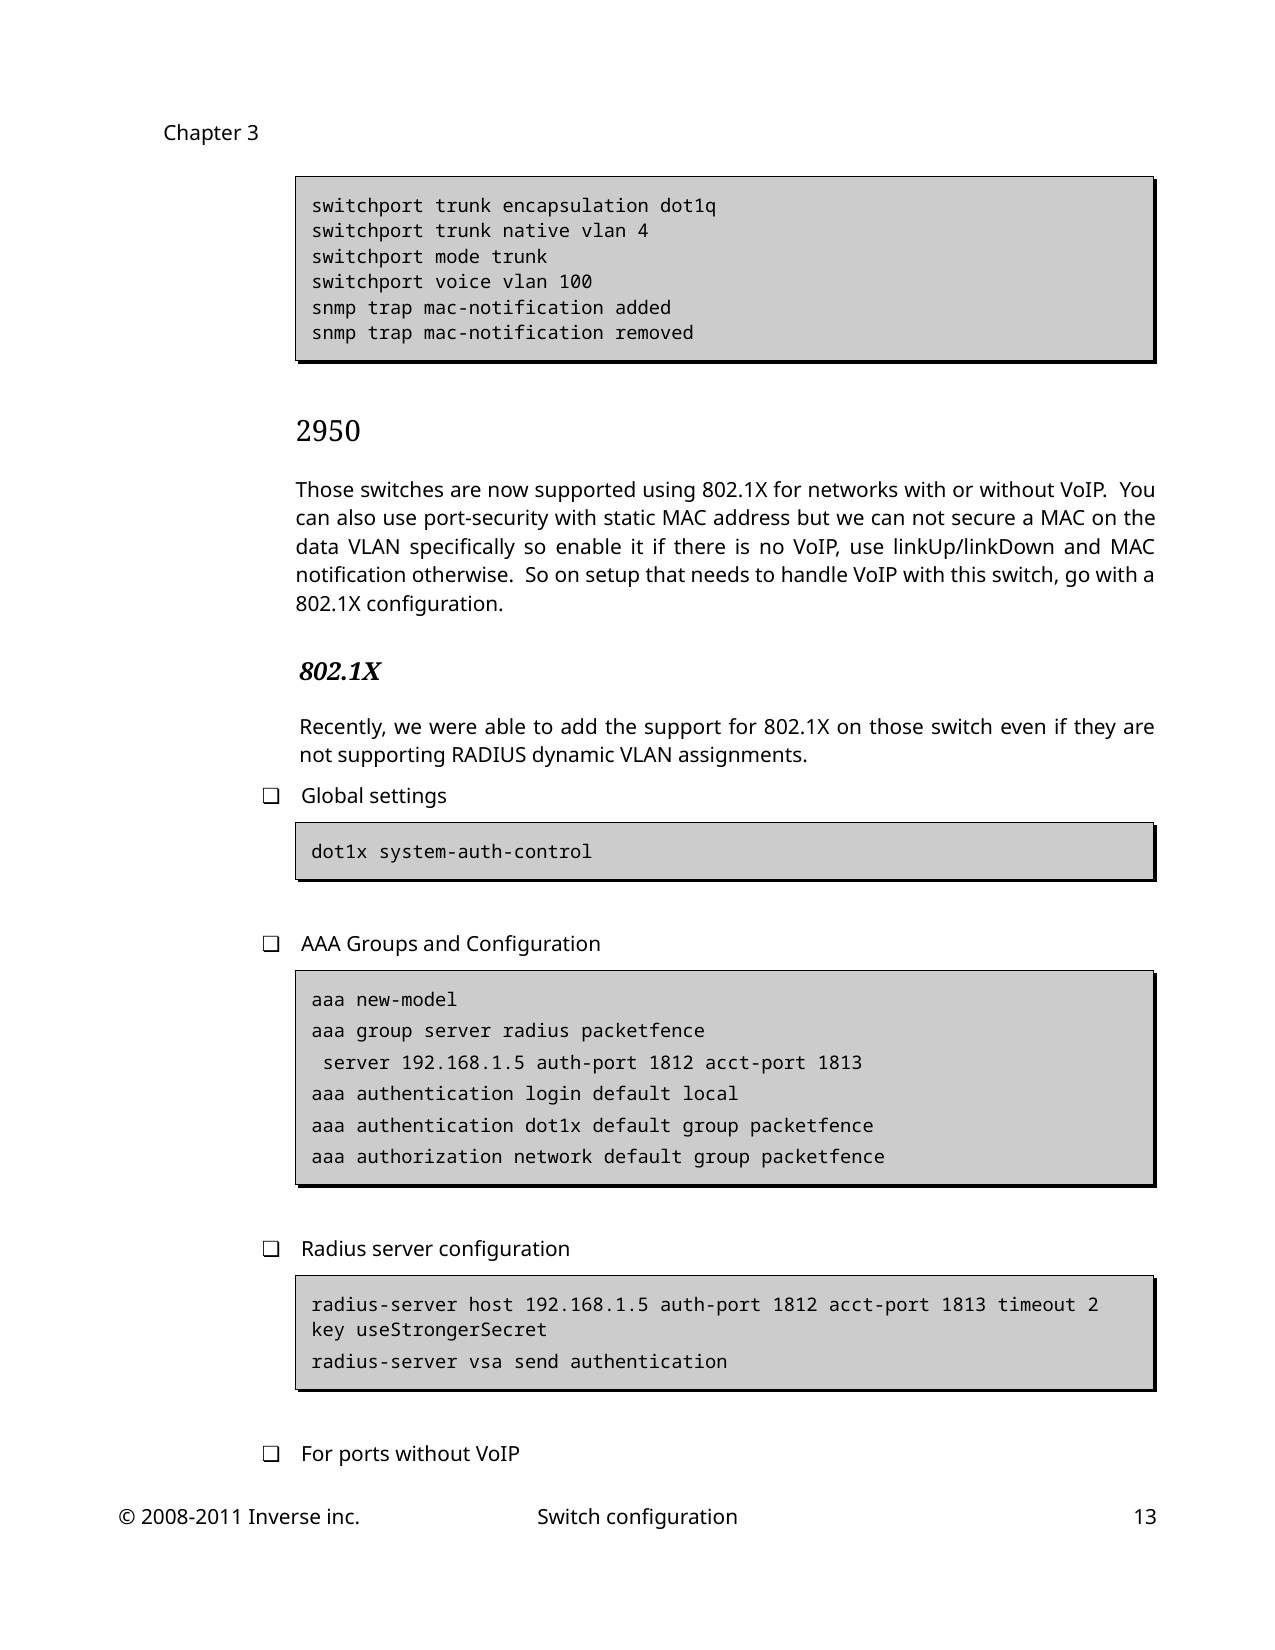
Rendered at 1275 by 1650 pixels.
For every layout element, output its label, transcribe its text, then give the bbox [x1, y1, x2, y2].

text aaa authorization network default group packetfence [296, 1127, 1153, 1184]
text Those switches are now supported using 802.1X for networks with or without VoIP. You can also use port-security with static MAC address but we can not secure a MAC on the data VLAN specifically so enable it if there is no VoIP, use linkUp/linkDown and MAC notification otherwise. So on setup that needs to handle VoIP with this switch, go with a 802.1X configuration. [295, 475, 1157, 617]
list ❏ For ports without VoIP [262, 1439, 1157, 1468]
list ❏ AAA Groups and Configuration [262, 929, 1157, 958]
text Recently, we were able to add the support for 802.1X on those switch even if they are not supporting RADIUS dynamic VLAN assignments. [299, 712, 1157, 769]
text aaa new-model [296, 971, 1153, 1002]
text radius-server vsa send authentication [296, 1332, 1153, 1389]
text aaa authentication dot1x default group packetfence [296, 1096, 1153, 1127]
list ❏ Radius server configuration [262, 1234, 1157, 1263]
text server 192.168.1.5 auth-port 1812 acct-port 1813 [296, 1033, 1153, 1064]
text aaa authentication login default local [296, 1064, 1153, 1096]
text switchport trunk encapsulation dot1q switchport trunk native vlan 4 switchport mode trunk switchport voice vlan 100 snmp trap mac-notification added snmp trap mac-notification removed [296, 177, 1153, 360]
text radius-server host 192.168.1.5 auth-port 1812 acct-port 1813 timeout 2 key useStrongerSecret [296, 1276, 1153, 1332]
text dot1x system-auth-control [296, 823, 1153, 879]
list ❏ Global settings [262, 781, 1157, 810]
subtitle 802.1X [262, 653, 1157, 687]
text aaa group server radius packetfence [296, 1002, 1153, 1033]
subtitle 2950 [295, 411, 1157, 450]
